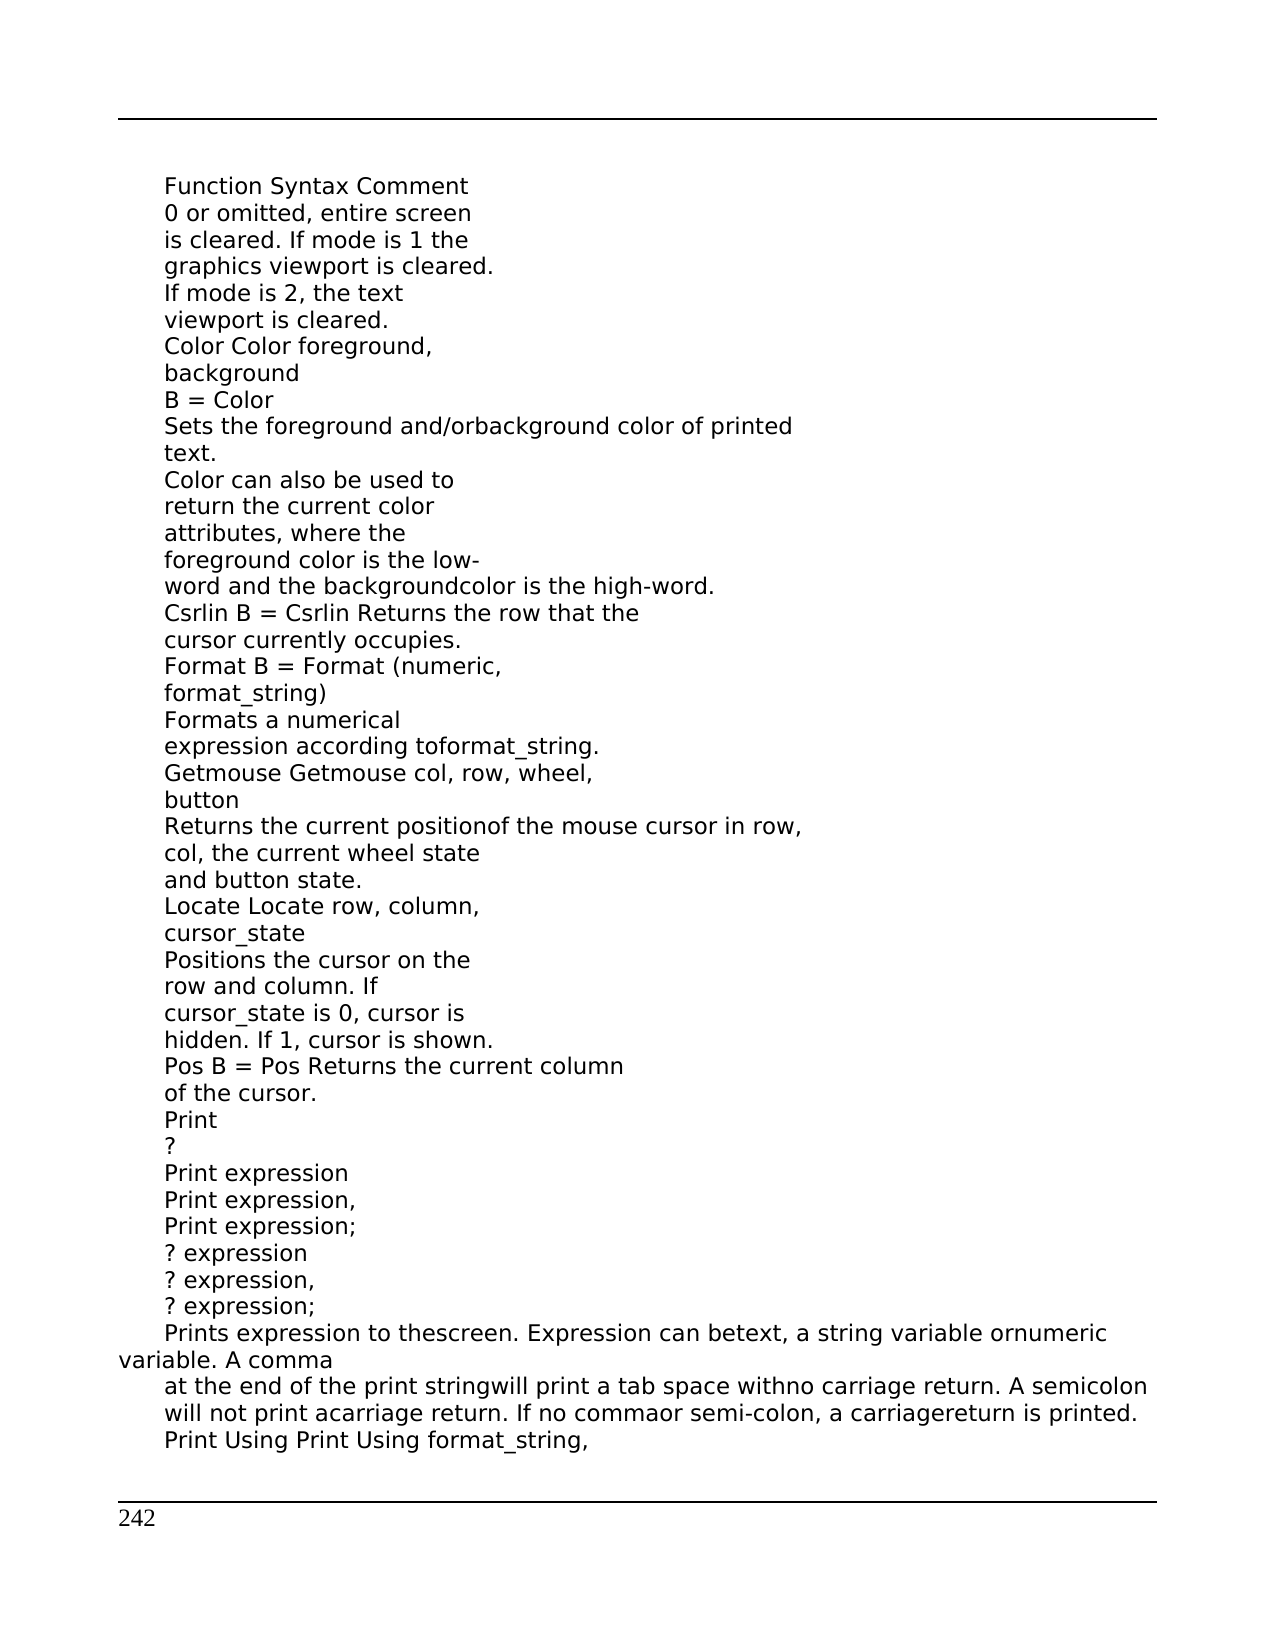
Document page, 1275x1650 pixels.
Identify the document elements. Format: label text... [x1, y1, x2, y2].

text Print expression [118, 1160, 1157, 1187]
text ? expression; [118, 1293, 1157, 1320]
text 0 or omitted, entire screen [118, 200, 1157, 227]
text Formats a numerical [118, 707, 1157, 733]
text hidden. If 1, cursor is shown. [118, 1027, 1157, 1053]
text background [118, 360, 1157, 387]
text of the cursor. [118, 1080, 1157, 1107]
text at the end of the print stringwill print a tab space withno carriage return. A semicolon [118, 1373, 1157, 1400]
text cursor_state is 0, cursor is [118, 1000, 1157, 1027]
text row and column. If [118, 973, 1157, 1000]
text attributes, where the [118, 520, 1157, 547]
text Getmouse Getmouse col, row, wheel, [118, 760, 1157, 787]
text format_string) [118, 680, 1157, 707]
text Returns the current positionof the mouse cursor in row, [118, 813, 1157, 840]
text ? expression, [118, 1267, 1157, 1293]
text Print expression; [118, 1213, 1157, 1240]
text will not print acarriage return. If no commaor semi-colon, a carriagereturn is printed. [118, 1400, 1157, 1427]
text text. [118, 440, 1157, 467]
text col, the current wheel state [118, 840, 1157, 867]
text Print expression, [118, 1187, 1157, 1213]
text viewport is cleared. [118, 307, 1157, 333]
text Csrlin B = Csrlin Returns the row that the [118, 600, 1157, 627]
text Sets the foreground and/orbackground color of printed [118, 413, 1157, 440]
text expression according toformat_string. [118, 733, 1157, 760]
text Prints expression to thescreen. Expression can betext, a string variable ornumeric variable. A comma [118, 1320, 1157, 1373]
text Function Syntax Comment [118, 173, 1157, 200]
text Format B = Format (numeric, [118, 653, 1157, 680]
text foreground color is the low- [118, 547, 1157, 573]
text B = Color [118, 387, 1157, 413]
text Color Color foreground, [118, 333, 1157, 360]
text Color can also be used to [118, 467, 1157, 493]
text Print Using Print Using format_string, [118, 1427, 1157, 1453]
text button [118, 787, 1157, 813]
text return the current color [118, 493, 1157, 520]
text Print [118, 1107, 1157, 1133]
text Locate Locate row, column, [118, 893, 1157, 920]
text If mode is 2, the text [118, 280, 1157, 307]
text Positions the cursor on the [118, 947, 1157, 973]
text graphics viewport is cleared. [118, 253, 1157, 280]
text is cleared. If mode is 1 the [118, 227, 1157, 253]
text word and the backgroundcolor is the high-word. [118, 573, 1157, 600]
text Pos B = Pos Returns the current column [118, 1053, 1157, 1080]
text and button state. [118, 867, 1157, 893]
text cursor_state [118, 920, 1157, 947]
text ? [118, 1133, 1157, 1160]
text cursor currently occupies. [118, 627, 1157, 653]
text ? expression [118, 1240, 1157, 1267]
